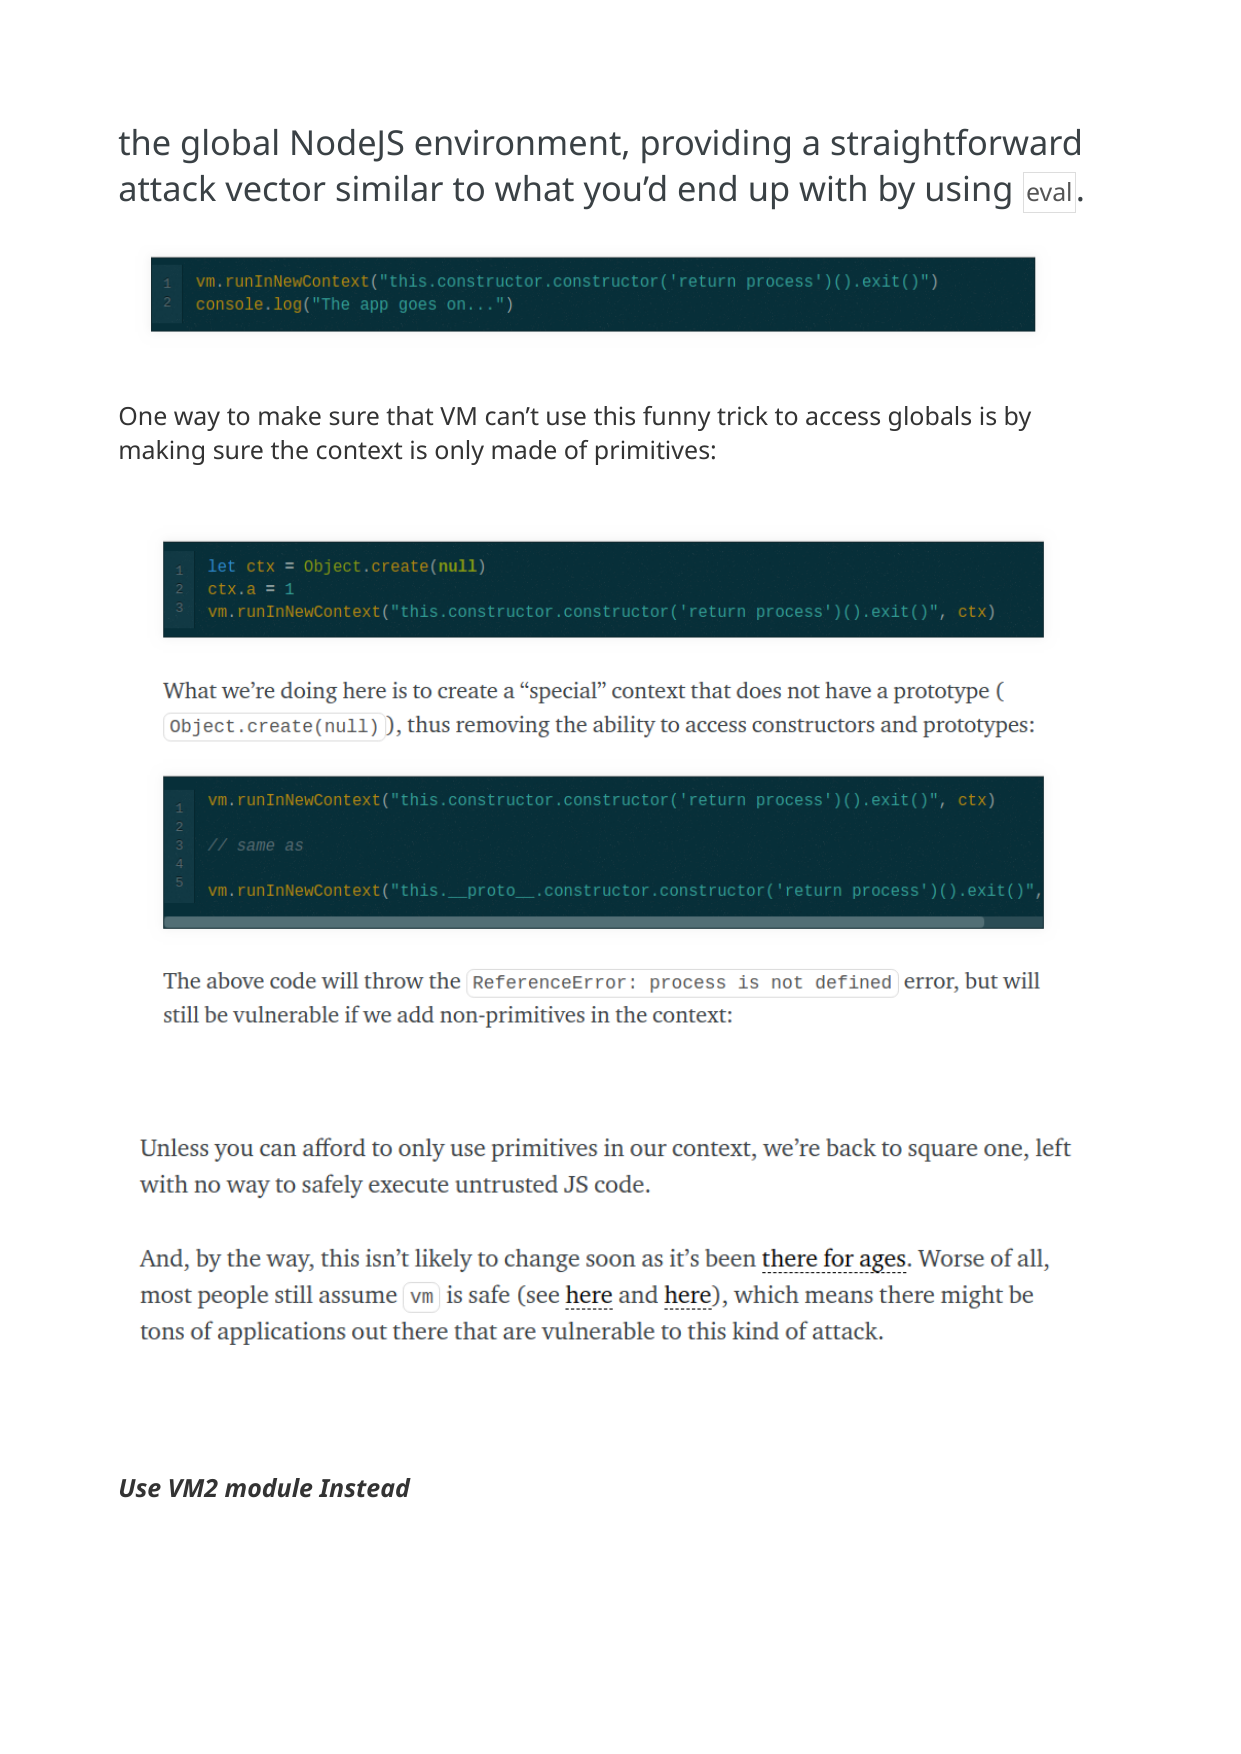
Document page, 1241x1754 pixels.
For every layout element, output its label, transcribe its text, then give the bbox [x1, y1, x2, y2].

text One way to make sure that VM can’t use this funny trick to access globals is by making sure the context is only made of primitives: [118, 399, 1122, 467]
picture [118, 513, 1123, 1041]
picture [118, 245, 1123, 366]
text the global NodeJS environment, providing a straightforward attack vector similar to what you’d end up with by using eval. [118, 118, 1122, 212]
picture [118, 1133, 1123, 1377]
text Use VM2 module Instead [118, 1470, 1122, 1504]
